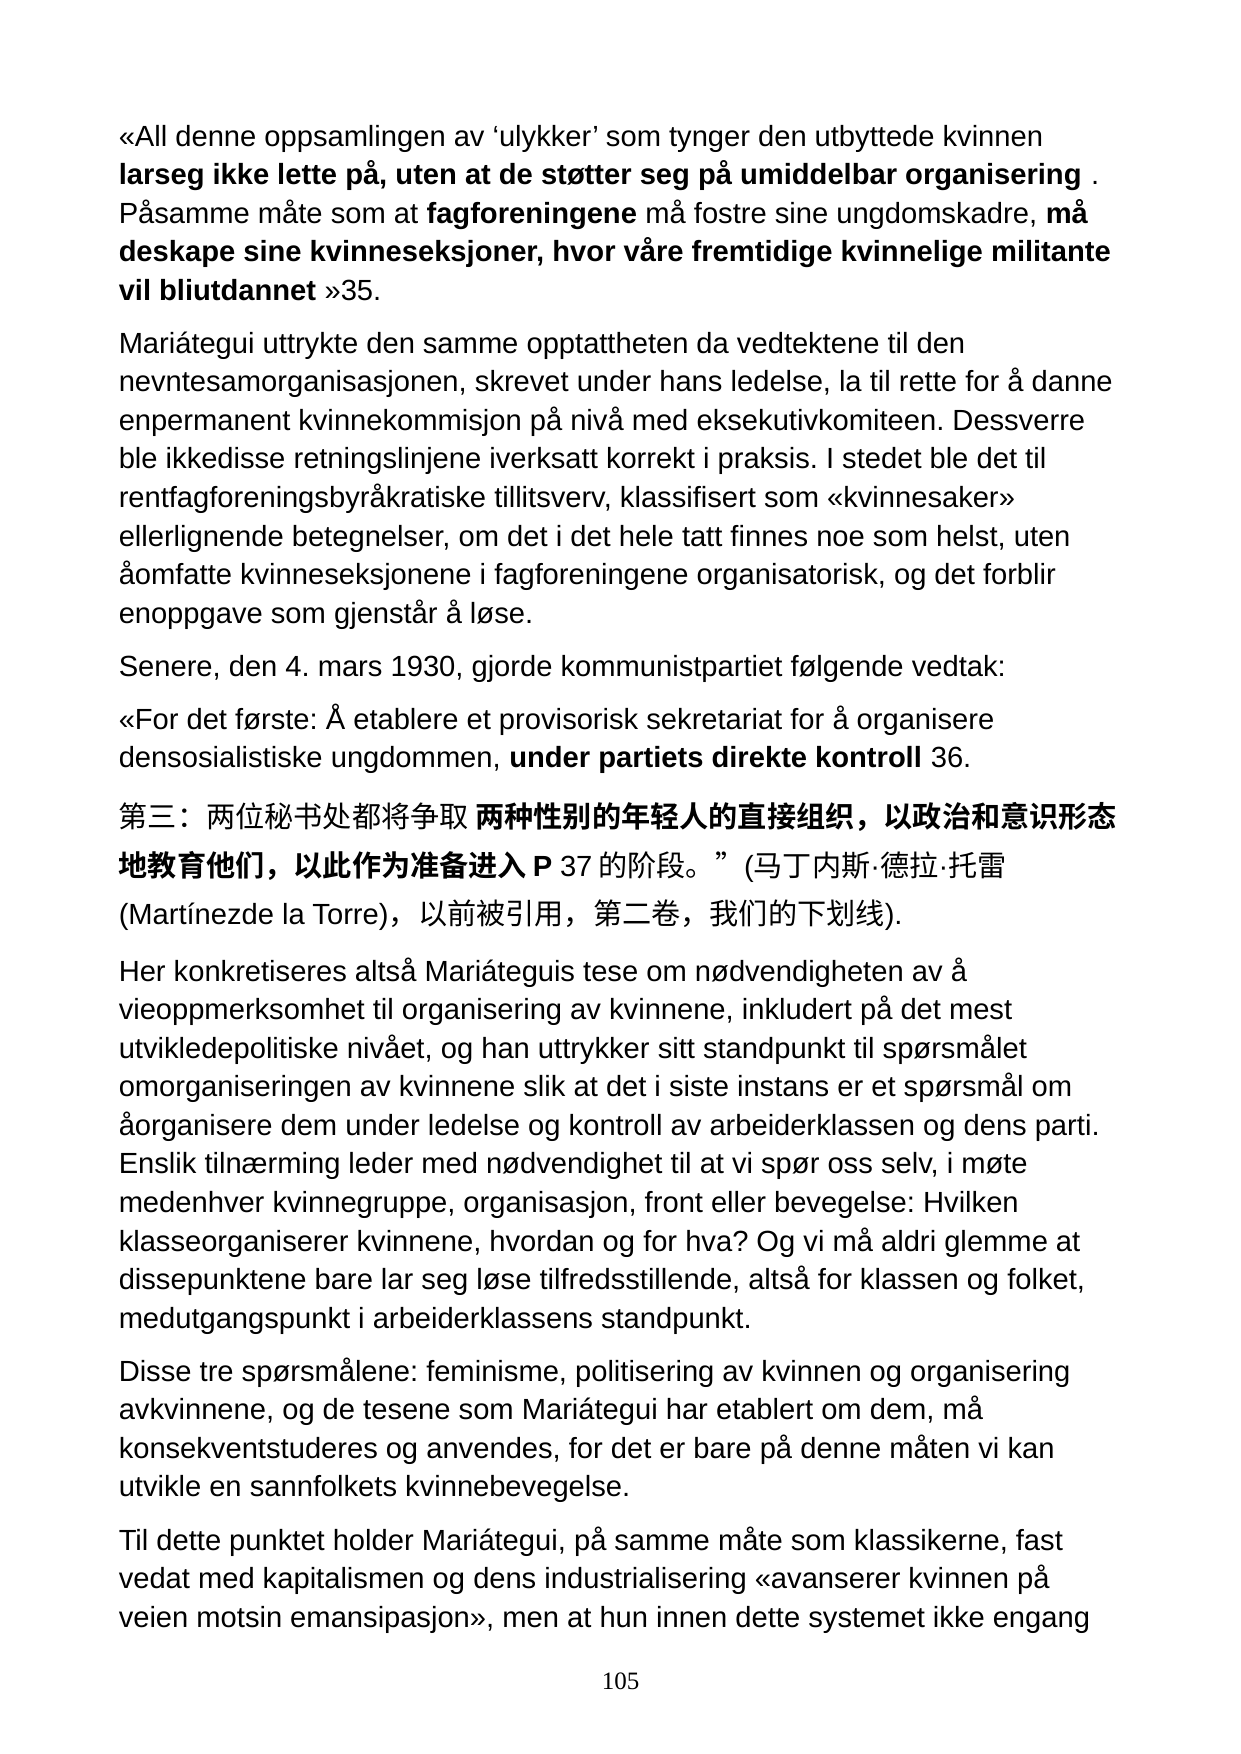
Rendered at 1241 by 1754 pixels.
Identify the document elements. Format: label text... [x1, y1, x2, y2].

text 第三：两位秘书处都将争取 两种性别的年轻人的直接组织，以政治和意识形态地教育他们，以此作为准备进入P 37的阶段。”(马丁内斯·德拉·托雷(Martínezde la Torre)，以前被引用，第二卷，我们的下划线). [118, 793, 1122, 933]
text Senere, den 4. mars 1930, gjorde kommunistpartiet følgende vedtak: [118, 649, 1122, 682]
text «For det første: Å etablere et provisorisk sekretariat for å organisere densosialistiske ungdommen, under partiets direkte kontroll 36. [118, 702, 1122, 774]
text «All denne oppsamlingen av ‘ulykker’ som tynger den utbyttede kvinnen larseg ikke lette på, uten at de støtter seg på umiddelbar organisering . Påsamme måte som at fagforeningene må fostre sine ungdomskadre, må deskape sine kvinneseksjoner, hvor våre fremtidige kvinnelige militante vil bliutdannet »35. [118, 118, 1122, 306]
text Disse tre spørsmålene: feminisme, politisering av kvinnen og organisering avkvinnene, og de tesene som Mariátegui har etablert om dem, må konsekventstuderes og anvendes, for det er bare på denne måten vi kan utvikle en sannfolkets kvinnebevegelse. [118, 1354, 1122, 1503]
text Til dette punktet holder Mariátegui, på samme måte som klassikerne, fast vedat med kapitalismen og dens industrialisering «avanserer kvinnen på veien motsin emansipasjon», men at hun innen dette systemet ikke engang [118, 1522, 1122, 1633]
text Mariátegui uttrykte den samme opptattheten da vedtektene til den nevntesamorganisasjonen, skrevet under hans ledelse, la til rette for å danne enpermanent kvinnekommisjon på nivå med eksekutivkomiteen. Dessverre ble ikkedisse retningslinjene iverksatt korrekt i praksis. I stedet ble det til rentfagforeningsbyråkratiske tillitsverv, klassifisert som «kvinnesaker» ellerlignende betegnelser, om det i det hele tatt finnes noe som helst, uten åomfatte kvinneseksjonene i fagforeningene organisatorisk, og det forblir enoppgave som gjenstår å løse. [118, 326, 1122, 629]
text Her konkretiseres altså Mariáteguis tese om nødvendigheten av å vieoppmerksomhet til organisering av kvinnene, inkludert på det mest utvikledepolitiske nivået, og han uttrykker sitt standpunkt til spørsmålet omorganiseringen av kvinnene slik at det i siste instans er et spørsmål om åorganisere dem under ledelse og kontroll av arbeiderklassen og dens parti. Enslik tilnærming leder med nødvendighet til at vi spør oss selv, i møte medenhver kvinnegruppe, organisasjon, front eller bevegelse: Hvilken klasseorganiserer kvinnene, hvordan og for hva? Og vi må aldri glemme at dissepunktene bare lar seg løse tilfredsstillende, altså for klassen og folket, medutgangspunkt i arbeiderklassens standpunkt. [118, 954, 1122, 1334]
